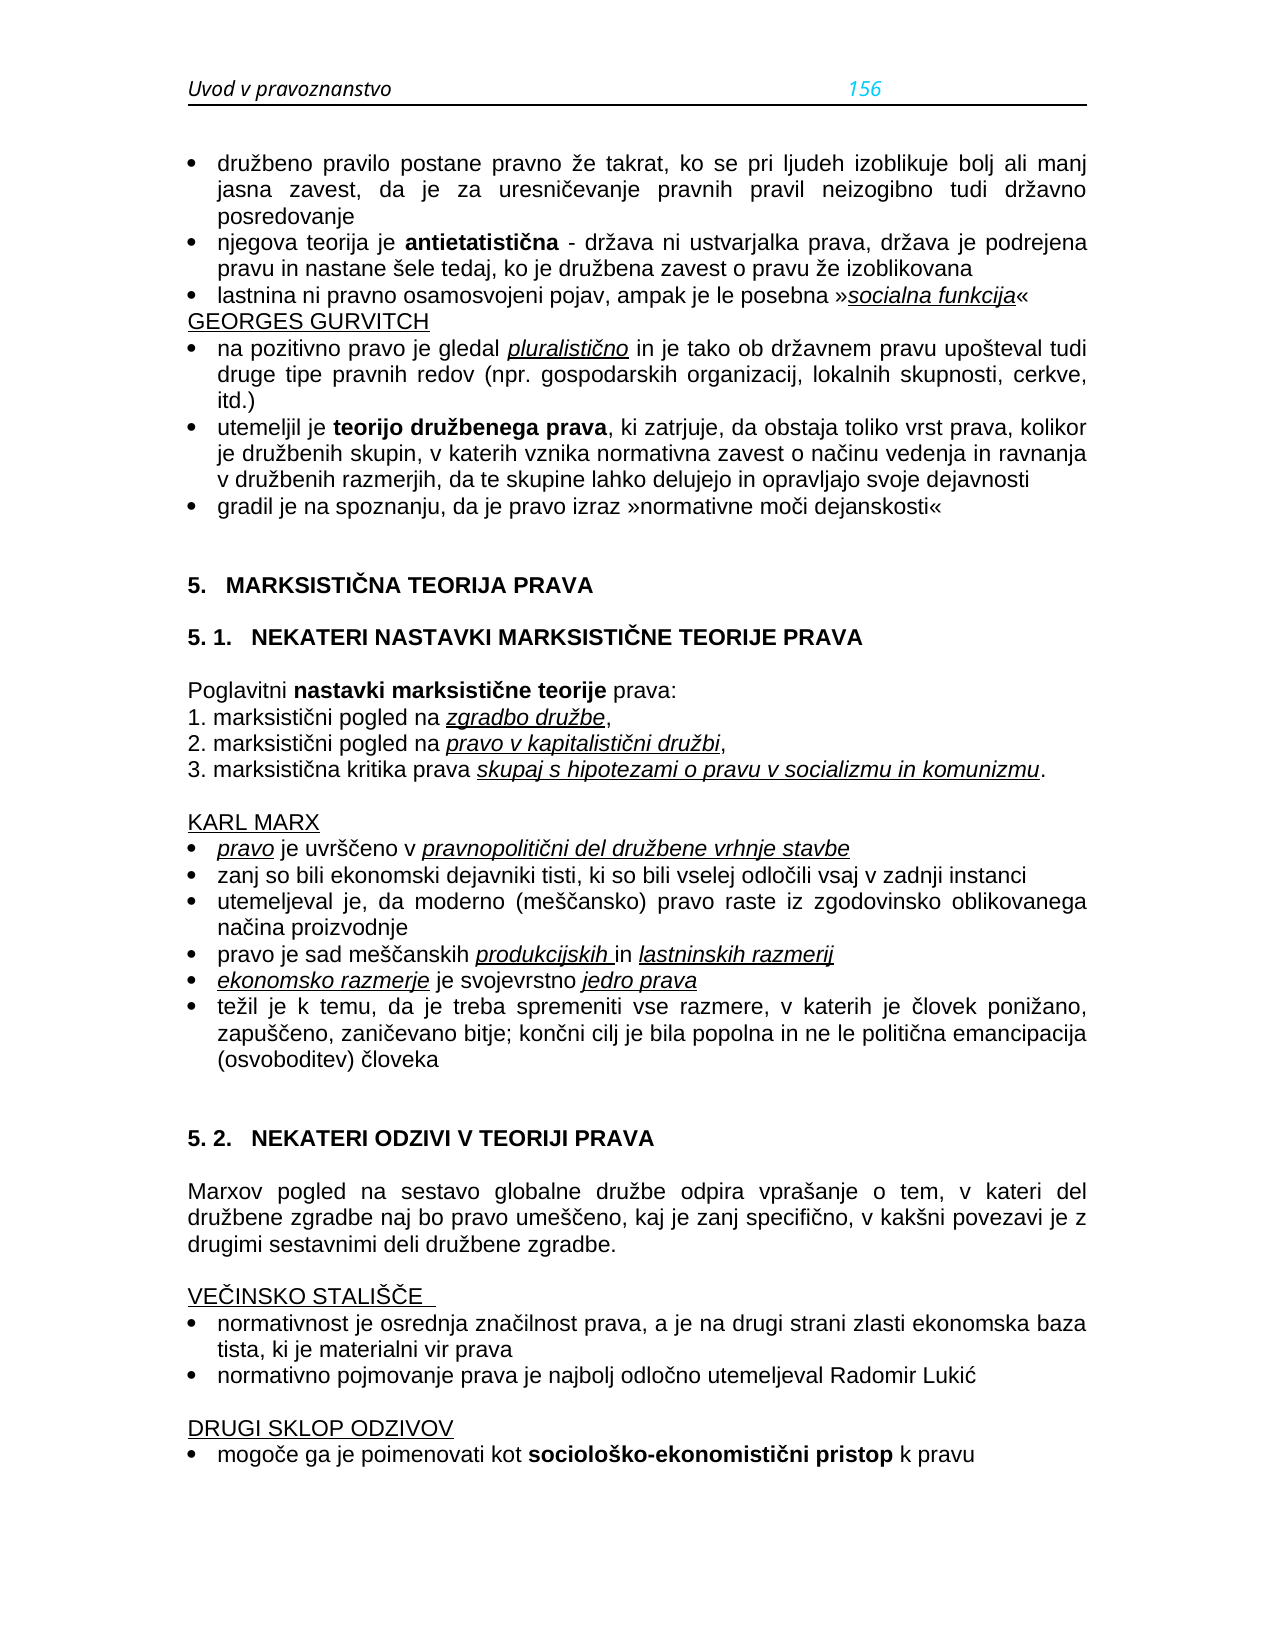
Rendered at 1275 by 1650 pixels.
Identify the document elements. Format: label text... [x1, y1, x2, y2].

list zanj so bili ekonomski dejavniki tisti, ki so bili vselej odločili vsaj v zadnji instanci [187, 862, 1087, 888]
text 5. 1. NEKATERI NASTAVKI MARKSISTIČNE TEORIJE PRAVA [187, 624, 1087, 651]
list utemeljeval je, da moderno (meščansko) pravo raste iz zgodovinsko oblikovanega načina proizvodnje [187, 888, 1087, 941]
list normativnost je osrednja značilnost prava, a je na drugi strani zlasti ekonomska baza tista, ki je materialni vir prava [187, 1309, 1087, 1362]
text 1. marksistični pogled na zgradbo družbe, [187, 703, 1087, 730]
text KARL MARX [187, 809, 1087, 835]
list gradil je na spoznanju, da je pravo izraz »normativne moči dejanskosti« [187, 493, 1087, 519]
list pravo je sad meščanskih produkcijskih in lastninskih razmerij [187, 941, 1087, 967]
text 2. marksistični pogled na pravo v kapitalistični družbi, [187, 730, 1087, 756]
list njegova teorija je antietatistična - država ni ustvarjalka prava, država je podrejena pravu in nastane šele tedaj, ko je družbena zavest o pravu že izoblikovana [187, 229, 1087, 282]
list lastnina ni pravno osamosvojeni pojav, ampak je le posebna »socialna funkcija« [187, 282, 1087, 308]
text DRUGI SKLOP ODZIVOV [187, 1415, 1087, 1441]
list na pozitivno pravo je gledal pluralistično in je tako ob državnem pravu upošteval tudi druge tipe pravnih redov (npr. gospodarskih organizacij, lokalnih skupnosti, cerkve, itd.) [187, 334, 1087, 413]
text 3. marksistična kritika prava skupaj s hipotezami o pravu v socializmu in komunizmu. [187, 756, 1087, 782]
list družbeno pravilo postane pravno že takrat, ko se pri ljudeh izoblikuje bolj ali manj jasna zavest, da je za uresničevanje pravnih pravil neizogibno tudi državno posredovanje [187, 150, 1087, 229]
text Poglavitni nastavki marksistične teorije prava: [187, 677, 1087, 703]
text Marxov pogled na sestavo globalne družbe odpira vprašanje o tem, v kateri del družbene zgradbe naj bo pravo umeščeno, kaj je zanj specifično, v kakšni povezavi je z drugimi sestavnimi deli družbene zgradbe. [187, 1178, 1087, 1257]
list ekonomsko razmerje je svojevrstno jedro prava [187, 967, 1087, 993]
list težil je k temu, da je treba spremeniti vse razmere, v katerih je človek ponižano, zapuščeno, zaničevano bitje; končni cilj je bila popolna in ne le politična emancipacija (osvoboditev) človeka [187, 993, 1087, 1072]
text VEČINSKO STALIŠČE [187, 1283, 1087, 1309]
list utemeljil je teorijo družbenega prava, ki zatrjuje, da obstaja toliko vrst prava, kolikor je družbenih skupin, v katerih vznika normativna zavest o načinu vedenja in ravnanja v družbenih razmerjih, da te skupine lahko delujejo in opravljajo svoje dejavnosti [187, 413, 1087, 493]
list pravo je uvrščeno v pravnopolitični del družbene vrhnje stavbe [187, 835, 1087, 862]
list normativno pojmovanje prava je najbolj odločno utemeljeval Radomir Lukić [187, 1362, 1087, 1389]
text GEORGES GURVITCH [187, 308, 1087, 334]
list mogoče ga je poimenovati kot sociološko-ekonomistični pristop k pravu [187, 1441, 1087, 1468]
text 5. MARKSISTIČNA TEORIJA PRAVA [187, 572, 1087, 598]
text 5. 2. NEKATERI ODZIVI V TEORIJI PRAVA [187, 1125, 1087, 1151]
